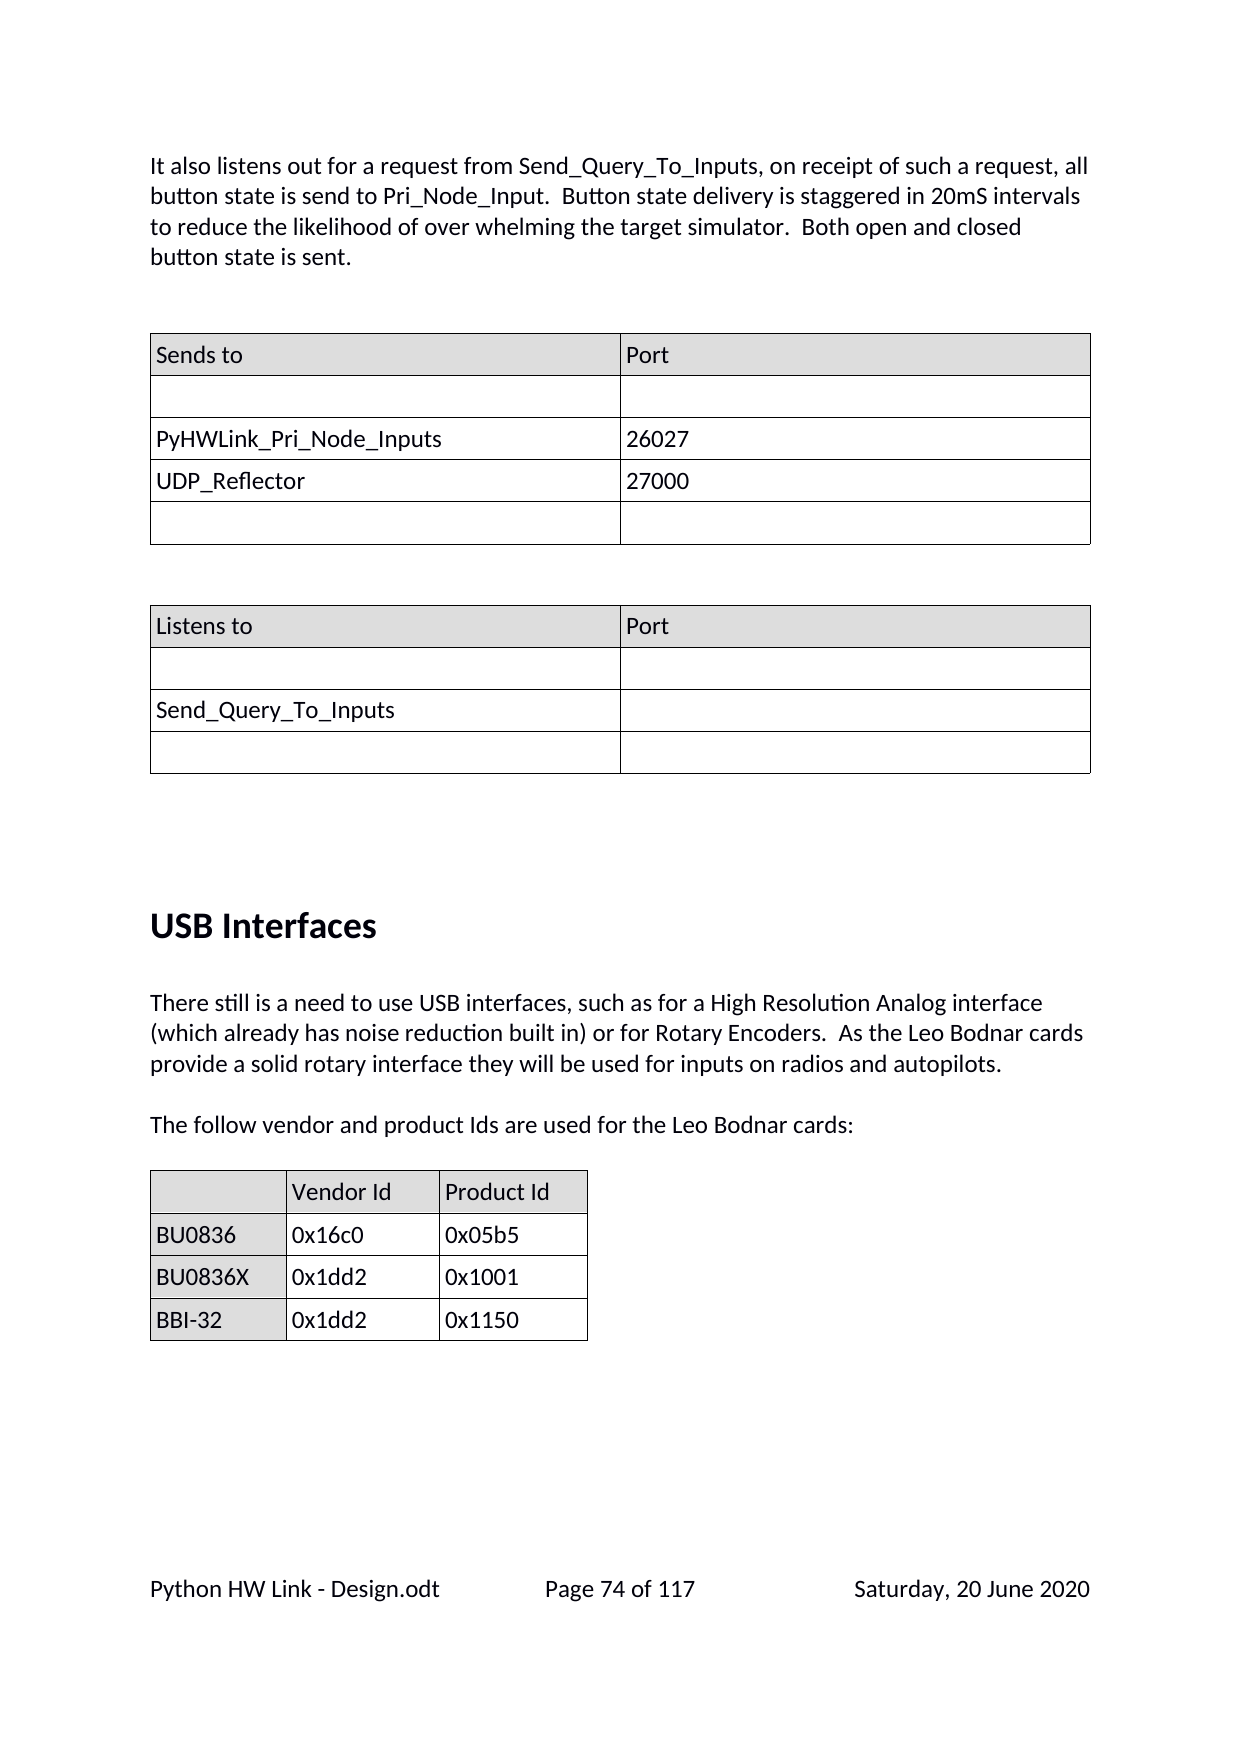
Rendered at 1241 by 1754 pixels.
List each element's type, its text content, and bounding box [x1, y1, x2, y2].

table_cell 0x1dd2 [287, 1299, 439, 1340]
table_header Port [621, 334, 1090, 375]
table_cell 0x1150 [440, 1299, 587, 1340]
table_cell 0x16c0 [287, 1214, 439, 1255]
table_header Product Id [440, 1171, 587, 1212]
table_cell 0x05b5 [440, 1214, 587, 1255]
table_cell BBI-32 [151, 1299, 286, 1340]
text It also listens out for a request from Send_Query_To_Inputs, on receipt of such a request, all button state is send to Pri_Node_Input. Button state delivery is staggered in 20mS intervals to reduce the likelihood of over whelming the target simulator. Both open and closed button state is sent. [150, 150, 1090, 272]
table_header Listens to [151, 606, 620, 647]
table_cell [621, 502, 1090, 543]
table_cell [151, 502, 620, 543]
table_header [151, 1171, 286, 1212]
table_header Port [621, 606, 1090, 647]
table_cell 27000 [621, 460, 1090, 501]
table_header Sends to [151, 334, 620, 375]
table_cell [621, 376, 1090, 417]
text The follow vendor and product Ids are used for the Leo Bodnar cards: [150, 1109, 1090, 1139]
table_cell [151, 732, 620, 773]
table_cell [151, 648, 620, 689]
subtitle USB Interfaces [150, 902, 1090, 948]
table_cell BU0836 [151, 1214, 286, 1255]
table_cell BU0836X [151, 1256, 286, 1297]
table_cell [621, 732, 1090, 773]
table_cell Send_Query_To_Inputs [151, 690, 620, 731]
table_cell UDP_Reflector [151, 460, 620, 501]
table_cell [621, 648, 1090, 689]
table_cell 0x1001 [440, 1256, 587, 1297]
table_header Vendor Id [287, 1171, 439, 1212]
table_cell 26027 [621, 418, 1090, 459]
text There still is a need to use USB interfaces, such as for a High Resolution Analog interface (which already has noise reduction built in) or for Rotary Encoders. As the Leo Bodnar cards provide a solid rotary interface they will be used for inputs on radios and autopilots. [150, 987, 1090, 1078]
table_cell PyHWLink_Pri_Node_Inputs [151, 418, 620, 459]
table_cell [151, 376, 620, 417]
table_cell [621, 690, 1090, 731]
table_cell 0x1dd2 [287, 1256, 439, 1297]
